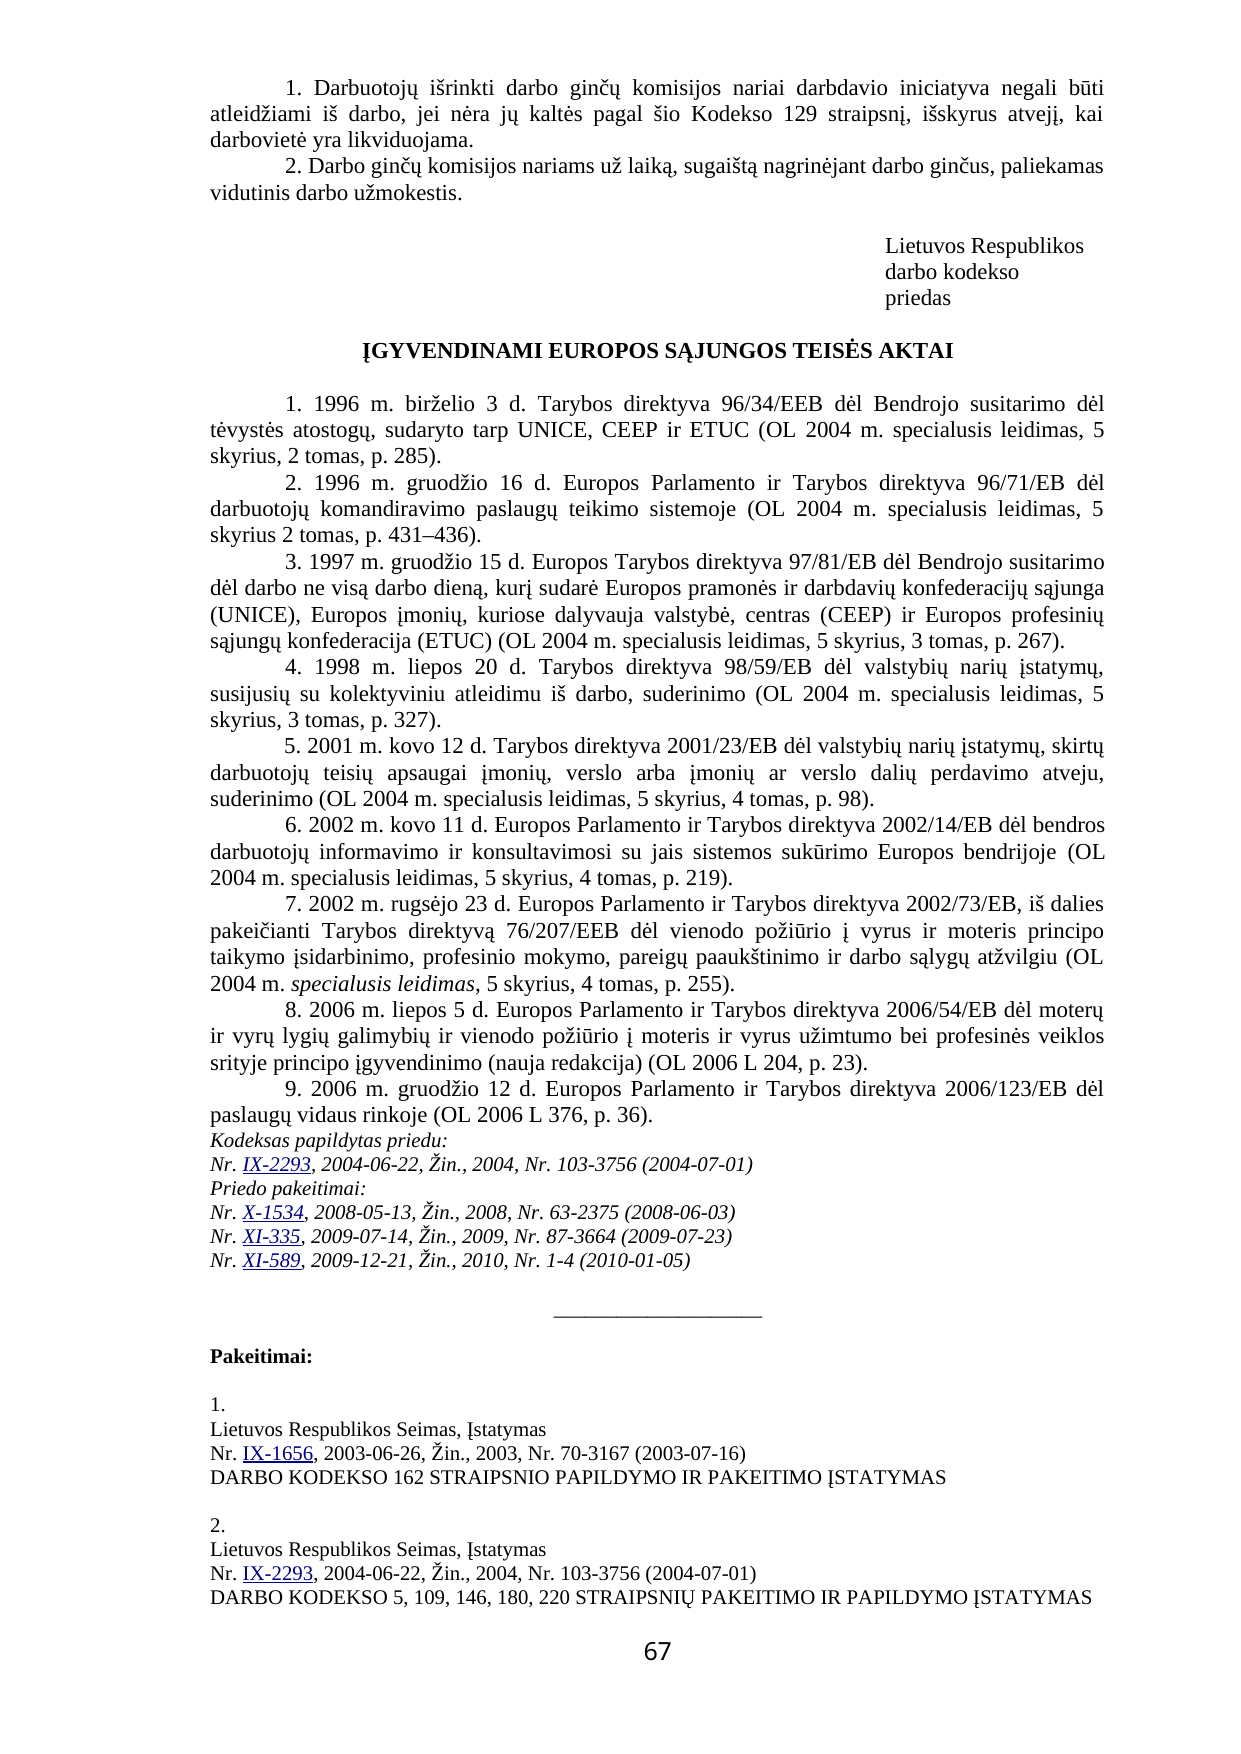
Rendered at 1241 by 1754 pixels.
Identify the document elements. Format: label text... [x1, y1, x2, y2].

text Nr. XI-335, 2009-07-14, Žin., 2009, Nr. 87-3664 (2009-07-23) [210, 1224, 1106, 1248]
text darbo kodekso [285, 258, 1106, 284]
text Nr. IX-2293, 2004-06-22, Žin., 2004, Nr. 103-3756 (2004-07-01) [210, 1152, 1106, 1176]
text 9. 2006 m. gruodžio 12 d. Europos Parlamento ir Tarybos direktyva 2006/123/EB dėl paslaugų vidaus rinkoje (OL 2006 L 376, p. 36). [210, 1075, 1106, 1128]
text Nr. IX-1656, 2003-06-26, Žin., 2003, Nr. 70-3167 (2003-07-16) [210, 1441, 1106, 1464]
text Priedo pakeitimai: [210, 1176, 1106, 1200]
text 4. 1998 m. liepos 20 d. Tarybos direktyva 98/59/EB dėl valstybių narių įstatymų, susijusių su kolektyviniu atleidimu iš darbo, suderinimo (OL 2004 m. specialusis leidimas, 5 skyrius, 3 tomas, p. 327). [210, 653, 1106, 732]
text ____________________ [210, 1296, 1106, 1320]
text Lietuvos Respublikos Seimas, Įstatymas [210, 1416, 1106, 1441]
text Nr. XI-589, 2009-12-21, Žin., 2010, Nr. 1-4 (2010-01-05) [210, 1248, 1106, 1272]
text 5. 2001 m. kovo 12 d. Tarybos direktyva 2001/23/EB dėl valstybių narių įstatymų, skirtų darbuotojų teisių apsaugai įmonių, verslo arba įmonių ar verslo dalių perdavimo atveju, suderinimo (OL 2004 m. specialusis leidimas, 5 skyrius, 4 tomas, p. 98). [210, 732, 1106, 811]
text Lietuvos Respublikos Seimas, Įstatymas [210, 1537, 1106, 1561]
text 2. 1996 m. gruodžio 16 d. Europos Parlamento ir Tarybos direktyva 96/71/EB dėl darbuotojų komandiravimo paslaugų teikimo sistemoje (OL 2004 m. specialusis leidimas, 5 skyrius 2 tomas, p. 431–436). [210, 469, 1106, 548]
text Lietuvos Respublikos [810, 232, 1106, 258]
text priedas [210, 284, 1106, 311]
text 2. [210, 1513, 1106, 1537]
text 1. Darbuotojų išrinkti darbo ginčų komisijos nariai darbdavio iniciatyva negali būti atleidžiami iš darbo, jei nėra jų kaltės pagal šio Kodekso 129 straipsnį, išskyrus atvejį, kai darbovietė yra likviduojama. [210, 73, 1106, 153]
text Nr. X-1534, 2008-05-13, Žin., 2008, Nr. 63-2375 (2008-06-03) [210, 1200, 1106, 1224]
text 2. Darbo ginčų komisijos nariams už laiką, sugaištą nagrinėjant darbo ginčus, paliekamas vidutinis darbo užmokestis. [210, 153, 1106, 205]
text Nr. IX-2293, 2004-06-22, Žin., 2004, Nr. 103-3756 (2004-07-01) [210, 1561, 1106, 1585]
text DARBO KODEKSO 162 STRAIPSNIO PAPILDYMO IR PAKEITIMO ĮSTATYMAS [210, 1464, 1106, 1489]
text 6. 2002 m. kovo 11 d. Europos Parlamento ir Tarybos direktyva 2002/14/EB dėl bendros darbuotojų informavimo ir konsultavimosi su jais sistemos sukūrimo Europos bendrijoje (OL 2004 m. specialusis leidimas, 5 skyrius, 4 tomas, p. 219). [210, 811, 1106, 891]
text 7. 2002 m. rugsėjo 23 d. Europos Parlamento ir Tarybos direktyva 2002/73/EB, iš dalies pakeičianti Tarybos direktyvą 76/207/EEB dėl vienodo požiūrio į vyrus ir moteris principo taikymo įsidarbinimo, profesinio mokymo, pareigų paaukštinimo ir darbo sąlygų atžvilgiu (OL 2004 m. specialusis leidimas, 5 skyrius, 4 tomas, p. 255). [210, 891, 1106, 996]
text 8. 2006 m. liepos 5 d. Europos Parlamento ir Tarybos direktyva 2006/54/EB dėl moterų ir vyrų lygių galimybių ir vienodo požiūrio į moteris ir vyrus užimtumo bei profesinės veiklos srityje principo įgyvendinimo (nauja redakcija) (OL 2006 L 204, p. 23). [210, 996, 1106, 1075]
text DARBO KODEKSO 5, 109, 146, 180, 220 STRAIPSNIŲ PAKEITIMO IR PAPILDYMO ĮSTATYMAS [210, 1585, 1106, 1609]
text Pakeitimai: [210, 1344, 1106, 1368]
text 3. 1997 m. gruodžio 15 d. Europos Tarybos direktyva 97/81/EB dėl Bendrojo susitarimo dėl darbo ne visą darbo dieną, kurį sudarė Europos pramonės ir darbdavių konfederacijų sąjunga (UNICE), Europos įmonių, kuriose dalyvauja valstybė, centras (CEEP) ir Europos profesinių sąjungų konfederacija (ETUC) (OL 2004 m. specialusis leidimas, 5 skyrius, 3 tomas, p. 267). [210, 548, 1106, 653]
text 1. [210, 1392, 1106, 1416]
subtitle ĮGYVENDINAMI EUROPOS SĄJUNGOS TEISĖS AKTAI [210, 337, 1106, 363]
text Kodeksas papildytas priedu: [210, 1128, 1106, 1152]
text 1. 1996 m. birželio 3 d. Tarybos direktyva 96/34/EEB dėl Bendrojo susitarimo dėl tėvystės atostogų, sudaryto tarp UNICE, CEEP ir ETUC (OL 2004 m. specialusis leidimas, 5 skyrius, 2 tomas, p. 285). [210, 390, 1106, 469]
